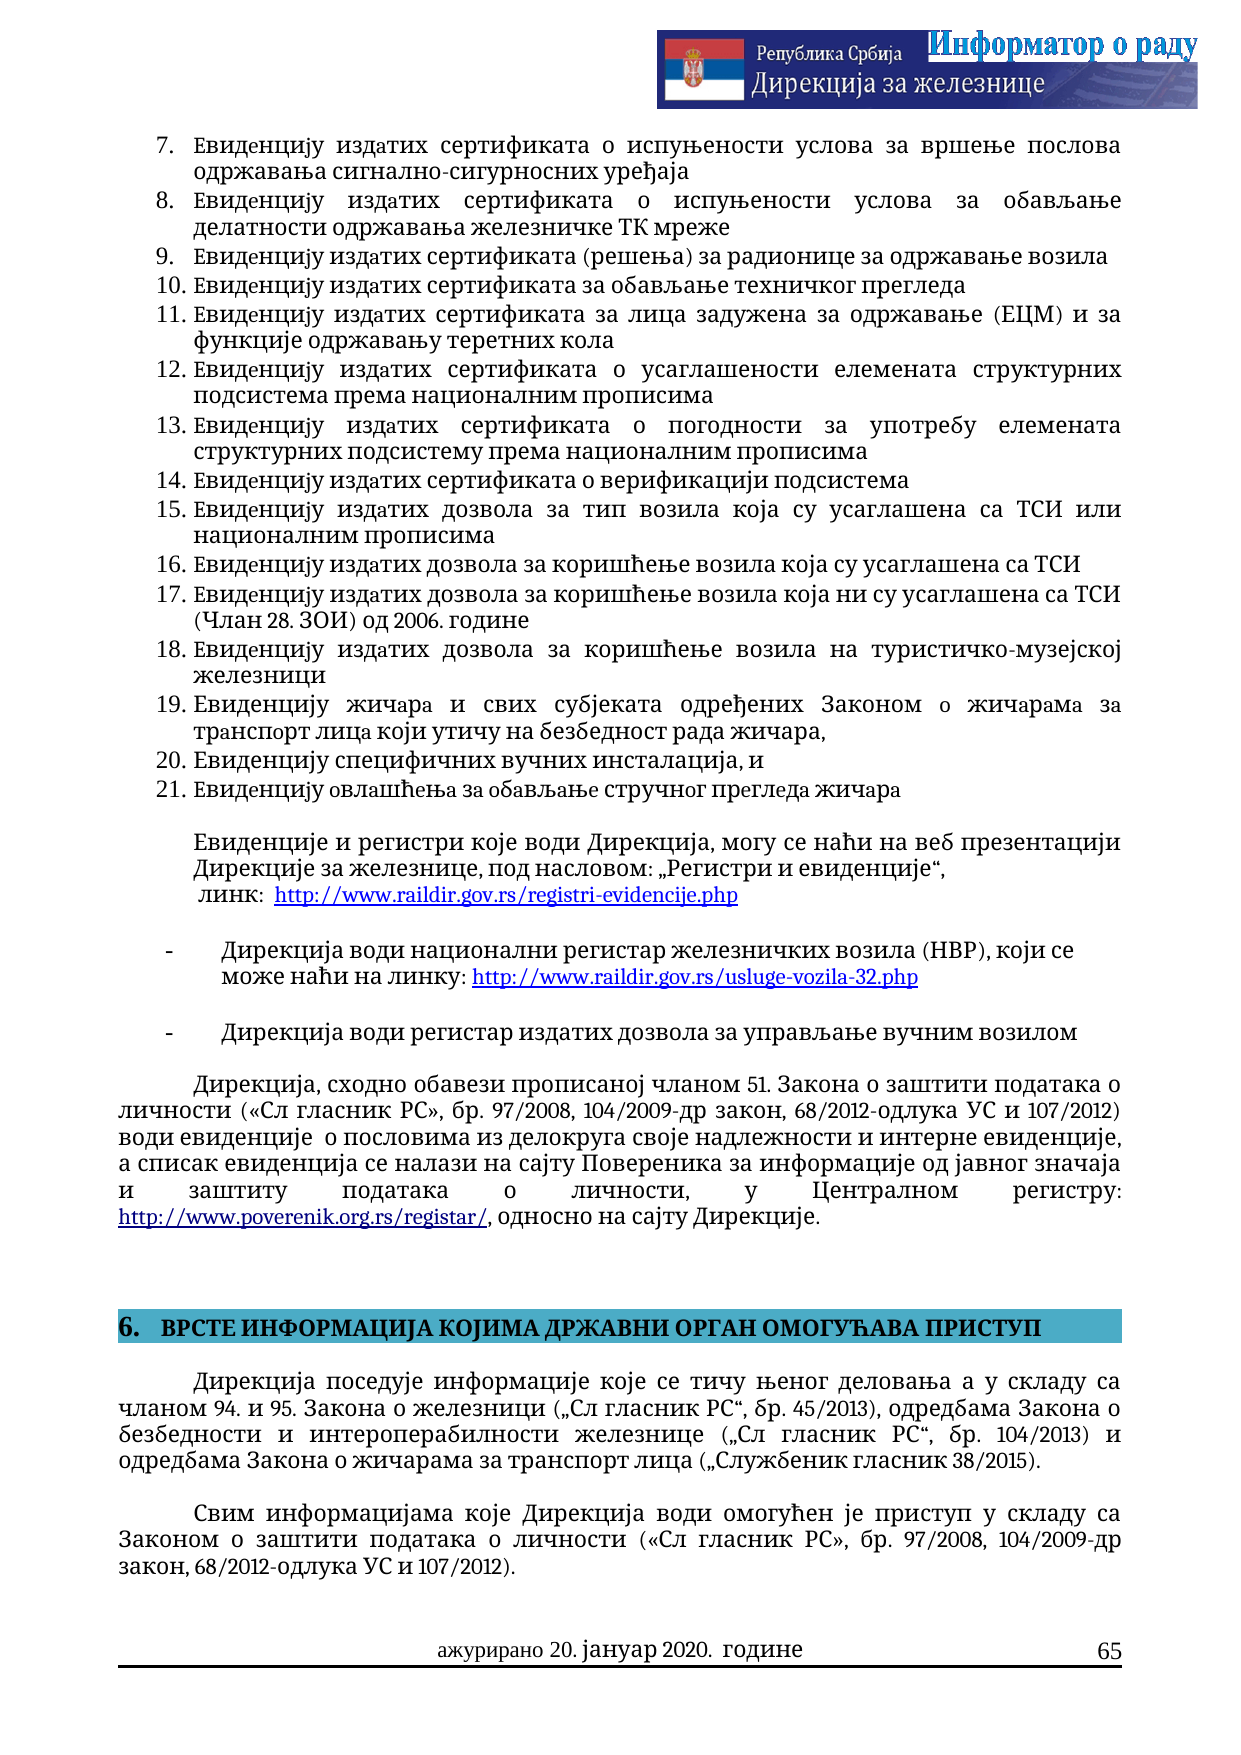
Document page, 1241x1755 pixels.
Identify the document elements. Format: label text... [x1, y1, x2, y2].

subtitle Врсте информација којима Државни орган омогућава приступ [118, 1309, 1122, 1343]
list Eвидeнциjу издaтих сертификата о верификацији подсистема [156, 465, 1122, 494]
list Eвидeнциjу издaтих сертификата о испуњености услова за обављање делатности одржавања железничке ТК мреже [156, 185, 1122, 241]
text Свим информацијама које Дирекција води омогућен је приступ у складу са Законом о заштити података о личности («Сл гласник РС», бр. 97/2008, 104/2009-др закон, 68/2012-одлука УС и 107/2012). [118, 1501, 1122, 1580]
list Eвидeнциjу издaтих сертификата о испуњености услова за вршење послова одржавања сигнално-сигурносних уређаја [156, 130, 1122, 185]
list Eвидeнциjу издaтих дозвола за тип возила која су усаглашена са ТСИ или националним прописима [156, 494, 1122, 549]
text Дирекција поседује информације које се тичу њеног деловања а у складу са чланом 94. и 95. Закона о железници („Сл гласник РС“, бр. 45/2013), одредбама Закона о безбедности и интероперабилности железнице („Сл гласник РС“, бр. 104/2013) и одредбама Закона о жичарама за транспорт лица („Службеник гласник 38/2015). [118, 1369, 1122, 1474]
list Eвидeнциjу издaтих сертификата (решења) за радионице за одржавање возила [156, 241, 1122, 270]
list Eвидeнциjу издaтих сертификата за лица задужена за одржавање (ЕЦМ) и за функције одржавању теретних кола [156, 299, 1122, 354]
list Eвидeнциjу издaтих сертификата о погодности за употребу елемената структурних подсистему према националним прописима [156, 410, 1122, 465]
list Евиденцију жичaрa и свих субјеката одређених Законом o жичaрaмa зa трaнспoрт лицa који утичу на безбедност рада жичара, [156, 689, 1122, 745]
list Евиденцију специфичних вучних инсталација, и [156, 745, 1122, 774]
list Eвидeнциjу издaтих дозвола за коришћење возила која ни су усаглашена са ТСИ (Члан 28. ЗОИ) од 2006. године [156, 579, 1122, 634]
list Eвидeнциjу издaтих дозвола за коришћење возила која су усаглашена са ТСИ [156, 549, 1122, 579]
list Eвидeнциjу издaтих сертификата за обављање техничког прегледа [156, 270, 1122, 299]
text Дирекција, сходно обавези прописаној чланом 51. Закона о заштити података о личности («Сл гласник РС», бр. 97/2008, 104/2009-др закон, 68/2012-одлука УС и 107/2012) води евиденције о пословима из делокруга своје надлежности и интерне евиденције, а списак евиденција се налази на сајту Повереника за информације од јавног значаја и заштиту података о личности, у Централном регистру: http://www.poverenik.org.rs/registar/, односно на сајту Дирекције. [118, 1072, 1122, 1230]
text Евиденције и регистри које води Дирекција, могу се наћи на веб презентацији Дирекције за железнице, под насловом: „Регистри и евиденције“, [193, 829, 1122, 882]
list Eвидeнциjу издaтих сертификата о усаглашености елемената структурних подсистема према националним прописима [156, 354, 1122, 410]
list Eвидeнциjу издaтих дозвола за коришћење возила на туристичко-музејској железници [156, 634, 1122, 689]
text линк: http://www.raildir.gov.rs/registri-evidencije.php [193, 882, 1122, 908]
list Дирекција води регистар издатих дозвола за управљање вучним возилом [165, 1017, 1122, 1046]
list Eвидeнциjу oвлaшћeњa зa oбaвљaњe стручнoг прeглeдa жичaрa [156, 774, 1122, 803]
list Дирекција води национални регистар железничких возила (НВР), који се може наћи на линку: http://www.raildir.gov.rs/usluge-vozila-32.php [165, 935, 1122, 990]
